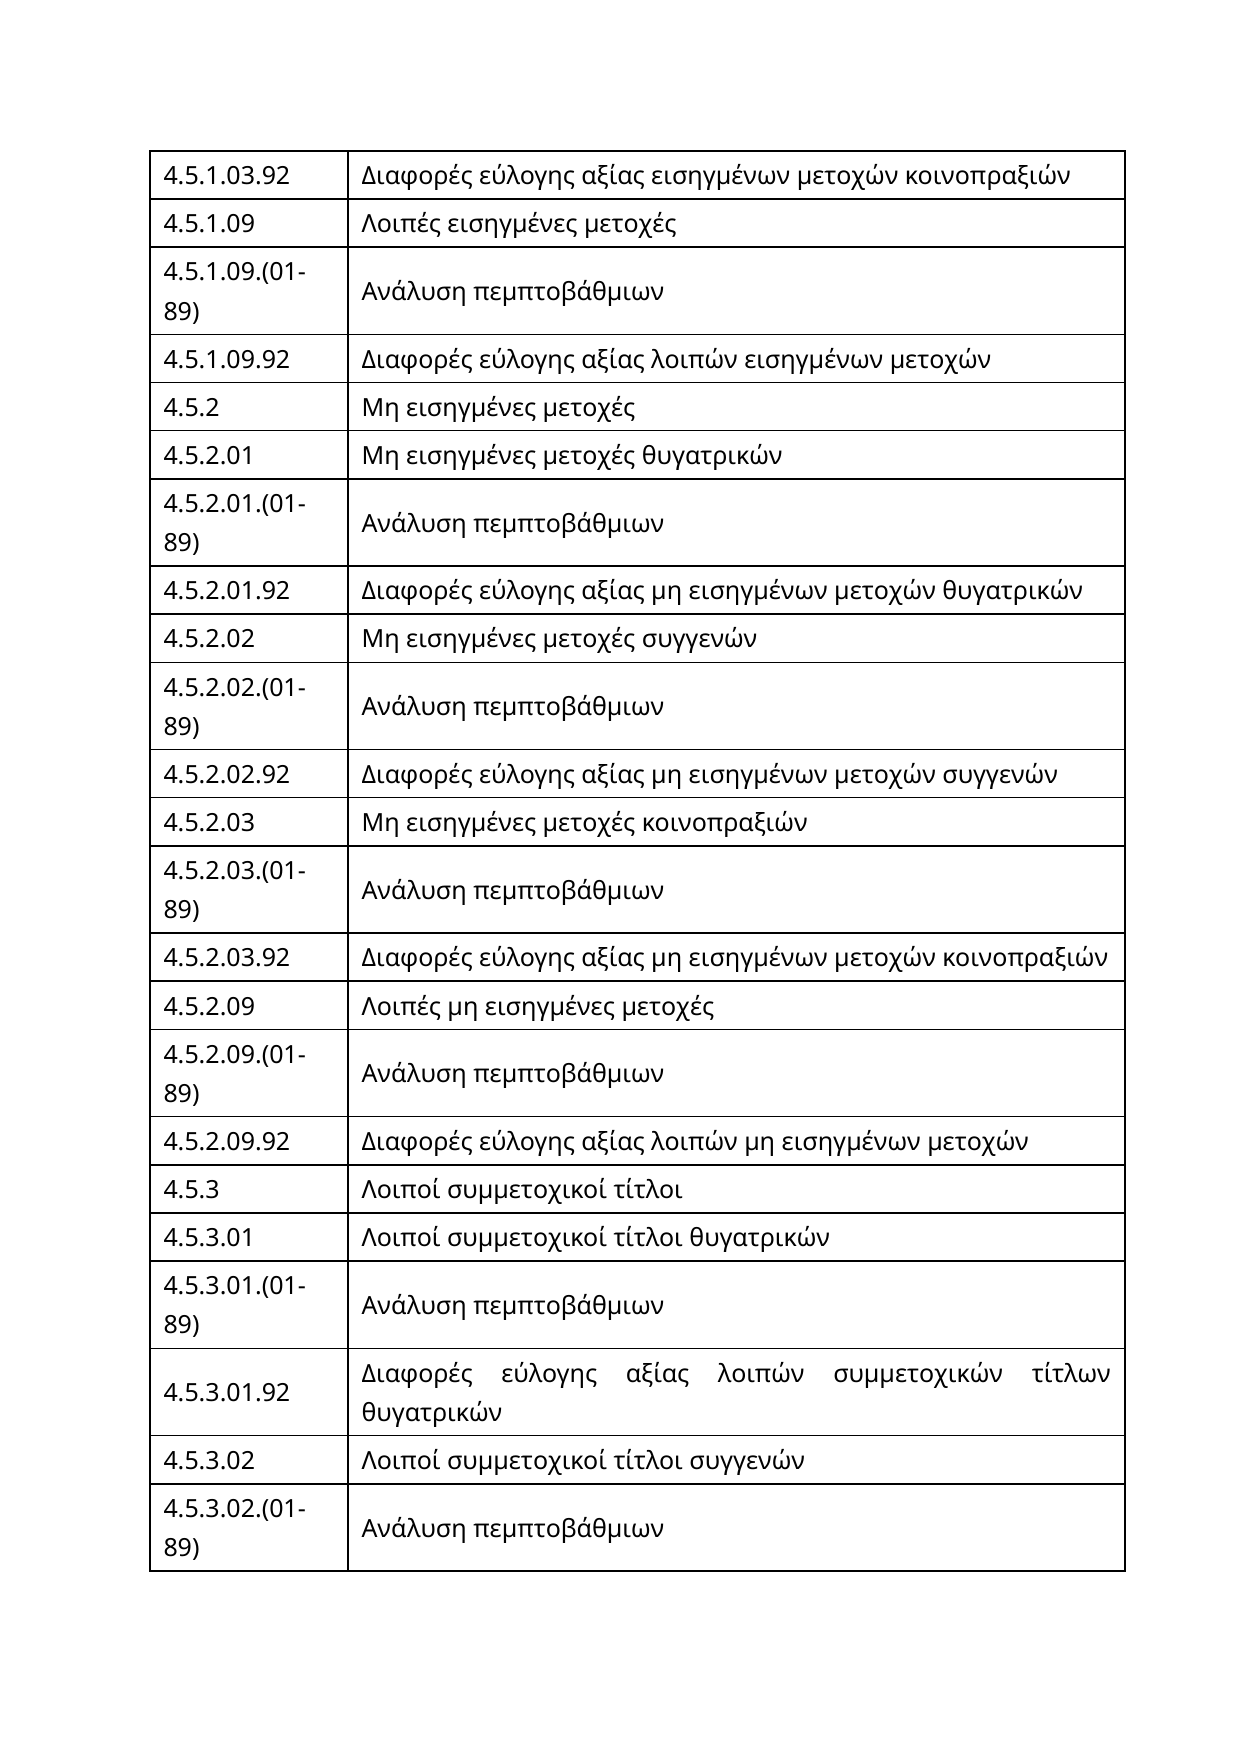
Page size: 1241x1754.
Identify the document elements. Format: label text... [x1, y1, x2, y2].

table_cell Διαφορές εύλογης αξίας λοιπών μη εισηγμένων μετοχών [349, 1117, 1124, 1164]
table_cell 4.5.1.09.92 [151, 335, 347, 382]
table_cell Ανάλυση πεμπτοβάθμιων [349, 847, 1124, 932]
table_cell 4.5.1.03.92 [151, 152, 347, 198]
table_cell 4.5.3.02 [151, 1436, 347, 1483]
table_cell Διαφορές εύλογης αξίας μη εισηγμένων μετοχών θυγατρικών [349, 567, 1124, 613]
table_cell 4.5.3.01.92 [151, 1349, 347, 1435]
table_cell 4.5.3.01 [151, 1214, 347, 1260]
table_cell 4.5.2.09.92 [151, 1117, 347, 1164]
table_cell 4.5.2.09 [151, 982, 347, 1028]
table_cell 4.5.1.09.(01-89) [151, 248, 347, 333]
table_cell Λοιποί συμμετοχικοί τίτλοι θυγατρικών [349, 1214, 1124, 1260]
table_cell Λοιπές μη εισηγμένες μετοχές [349, 982, 1124, 1028]
table_cell 4.5.2.09.(01-89) [151, 1030, 347, 1116]
table_cell Μη εισηγμένες μετοχές κοινοπραξιών [349, 798, 1124, 845]
table_cell 4.5.2.01.(01-89) [151, 480, 347, 565]
table_cell Ανάλυση πεμπτοβάθμιων [349, 1485, 1124, 1570]
table_cell 4.5.1.09 [151, 200, 347, 246]
table_cell 4.5.2 [151, 383, 347, 430]
table_cell Μη εισηγμένες μετοχές θυγατρικών [349, 431, 1124, 478]
table_cell 4.5.2.02.92 [151, 750, 347, 797]
table_cell Ανάλυση πεμπτοβάθμιων [349, 1030, 1124, 1116]
table_cell 4.5.2.02.(01-89) [151, 663, 347, 749]
table_cell Λοιποί συμμετοχικοί τίτλοι [349, 1166, 1124, 1212]
table_cell 4.5.2.03 [151, 798, 347, 845]
table_cell 4.5.2.03.92 [151, 934, 347, 980]
table_cell Μη εισηγμένες μετοχές [349, 383, 1124, 430]
table_cell Λοιπές εισηγμένες μετοχές [349, 200, 1124, 246]
table_cell 4.5.2.01 [151, 431, 347, 478]
table_cell 4.5.3 [151, 1166, 347, 1212]
table_cell Διαφορές εύλογης αξίας μη εισηγμένων μετοχών κοινοπραξιών [349, 934, 1124, 980]
table_cell Μη εισηγμένες μετοχές συγγενών [349, 615, 1124, 661]
table_cell 4.5.2.03.(01-89) [151, 847, 347, 932]
table_cell Διαφορές εύλογης αξίας λοιπών εισηγμένων μετοχών [349, 335, 1124, 382]
table_cell Διαφορές εύλογης αξίας λοιπών συμμετοχικών τίτλων θυγατρικών [349, 1349, 1124, 1435]
table_cell 4.5.3.02.(01-89) [151, 1485, 347, 1570]
table_cell Διαφορές εύλογης αξίας εισηγμένων μετοχών κοινοπραξιών [349, 152, 1124, 198]
table_cell Ανάλυση πεμπτοβάθμιων [349, 248, 1124, 333]
table_cell Ανάλυση πεμπτοβάθμιων [349, 663, 1124, 749]
table_cell Διαφορές εύλογης αξίας μη εισηγμένων μετοχών συγγενών [349, 750, 1124, 797]
table_cell 4.5.2.02 [151, 615, 347, 661]
table_cell 4.5.3.01.(01-89) [151, 1262, 347, 1347]
table_cell Ανάλυση πεμπτοβάθμιων [349, 1262, 1124, 1347]
table_cell 4.5.2.01.92 [151, 567, 347, 613]
table_cell Λοιποί συμμετοχικοί τίτλοι συγγενών [349, 1436, 1124, 1483]
table_cell Ανάλυση πεμπτοβάθμιων [349, 480, 1124, 565]
